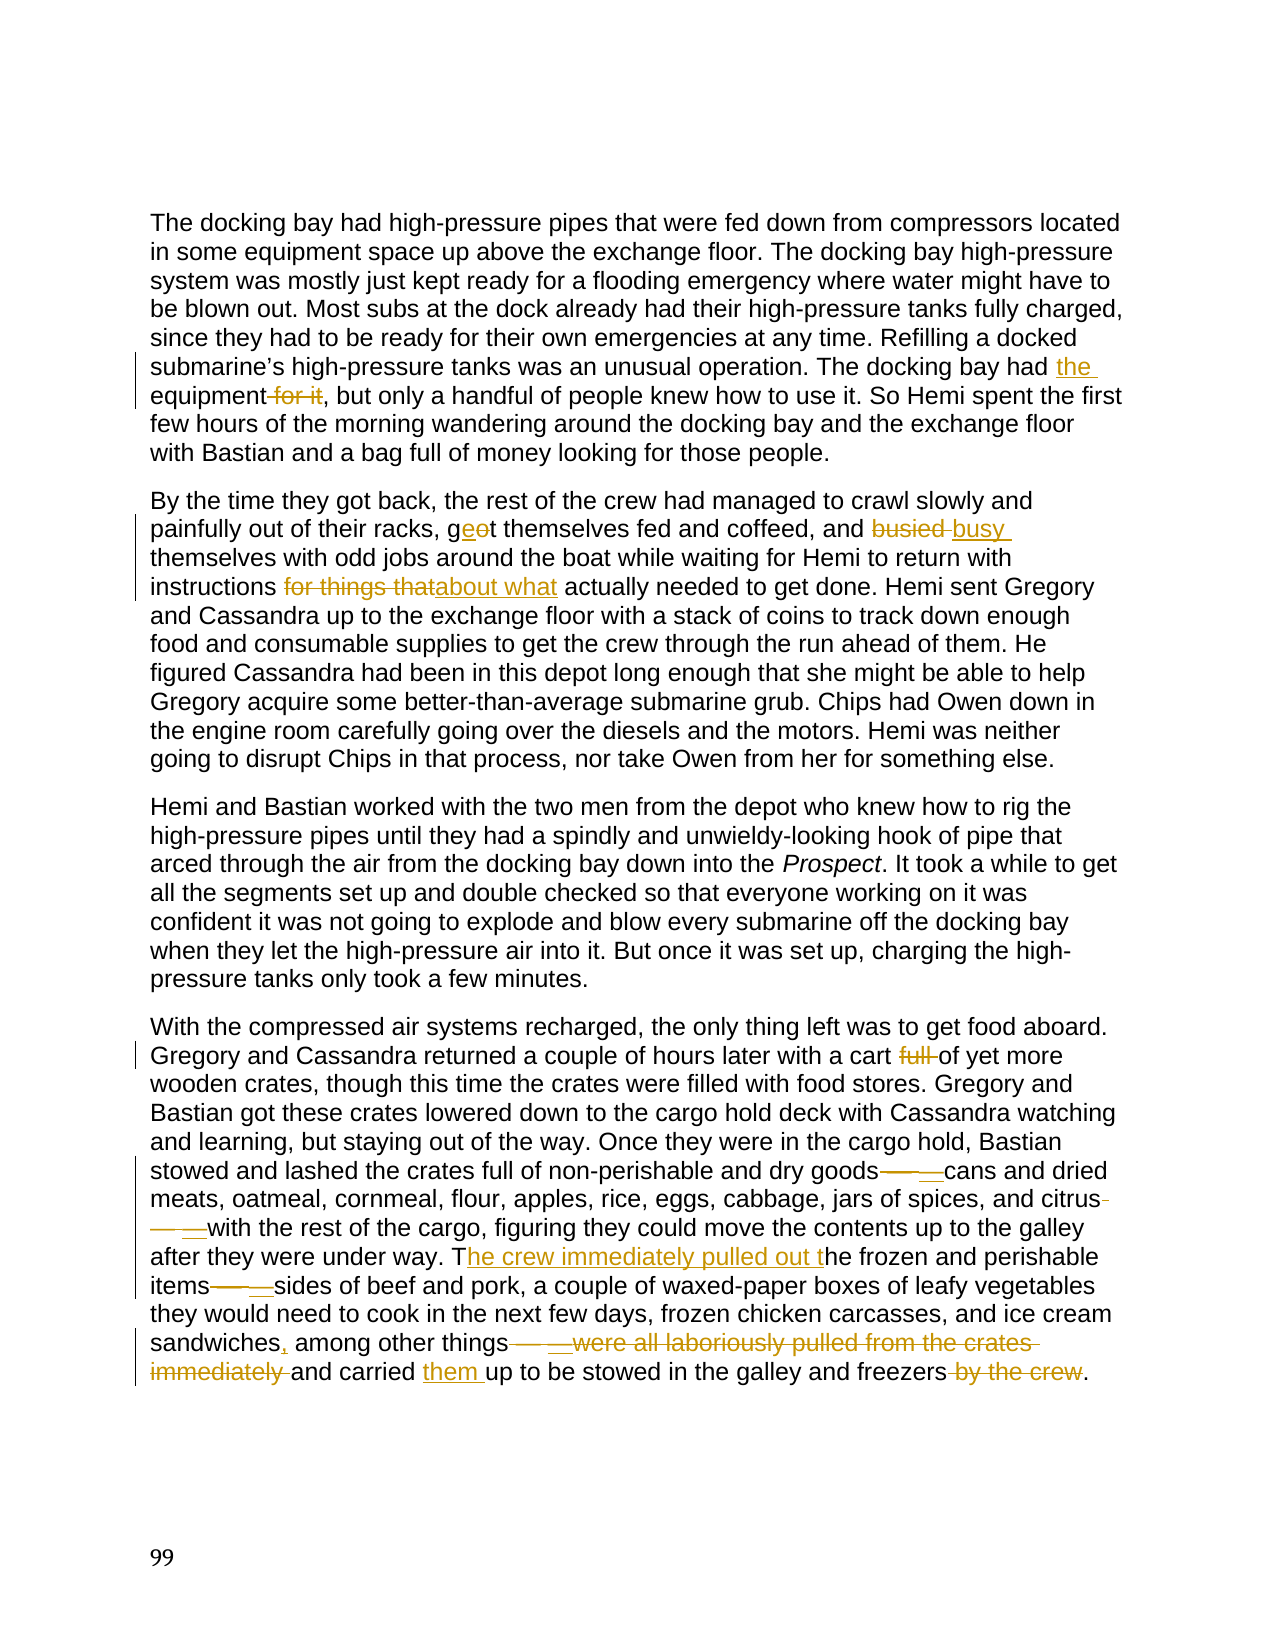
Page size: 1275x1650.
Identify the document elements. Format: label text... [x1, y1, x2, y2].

text Hemi and Bastian worked with the two men from the depot who knew how to rig the high-pressure pipes until they had a spindly and unwieldy-looking hook of pipe that arced through the air from the docking bay down into the Prospect. It took a while to get all the segments set up and double checked so that everyone working on it was confident it was not going to explode and blow every submarine off the docking bay when they let the high-pressure air into it. But once it was set up, charging the high-pressure tanks only took a few minutes. [150, 792, 1125, 993]
text With the compressed air systems recharged, the only thing left was to get food aboard. Gregory and Cassandra returned a couple of hours later with a cart of yet more wooden crates, though this time the crates were filled with food stores. Gregory and Bastian got these crates lowered down to the cargo hold deck with Cassandra watching and learning, but staying out of the way. Once they were in the cargo hold, Bastian stowed and lashed the crates full of non-perishable and dry goods—cans and dried meats, oatmeal, cornmeal, flour, apples, rice, eggs, cabbage, jars of spices, and citrus—with the rest of the cargo, figuring they could move the contents up to the galley after they were under way. The crew immediately pulled out the frozen and perishable items—sides of beef and pork, a couple of waxed-paper boxes of leafy vegetables they would need to cook in the next few days, frozen chicken carcasses, and ice cream sandwiches, among other things—and carried them up to be stowed in the galley and freezers. [150, 1012, 1125, 1386]
text The docking bay had high-pressure pipes that were fed down from compressors located in some equipment space up above the exchange floor. The docking bay high-pressure system was mostly just kept ready for a flooding emergency where water might have to be blown out. Most subs at the dock already had their high-pressure tanks fully charged, since they had to be ready for their own emergencies at any time. Refilling a docked submarine’s high-pressure tanks was an unusual operation. The docking bay had the equipment, but only a handful of people knew how to use it. So Hemi spent the first few hours of the morning wandering around the docking bay and the exchange floor with Bastian and a bag full of money looking for those people. [150, 208, 1125, 467]
text By the time they got back, the rest of the crew had managed to crawl slowly and painfully out of their racks, get themselves fed and coffeed, and busy themselves with odd jobs around the boat while waiting for Hemi to return with instructions about what actually needed to get done. Hemi sent Gregory and Cassandra up to the exchange floor with a stack of coins to track down enough food and consumable supplies to get the crew through the run ahead of them. He figured Cassandra had been in this depot long enough that she might be able to help Gregory acquire some better-than-average submarine grub. Chips had Owen down in the engine room carefully going over the diesels and the motors. Hemi was neither going to disrupt Chips in that process, nor take Owen from her for something else. [150, 486, 1125, 773]
